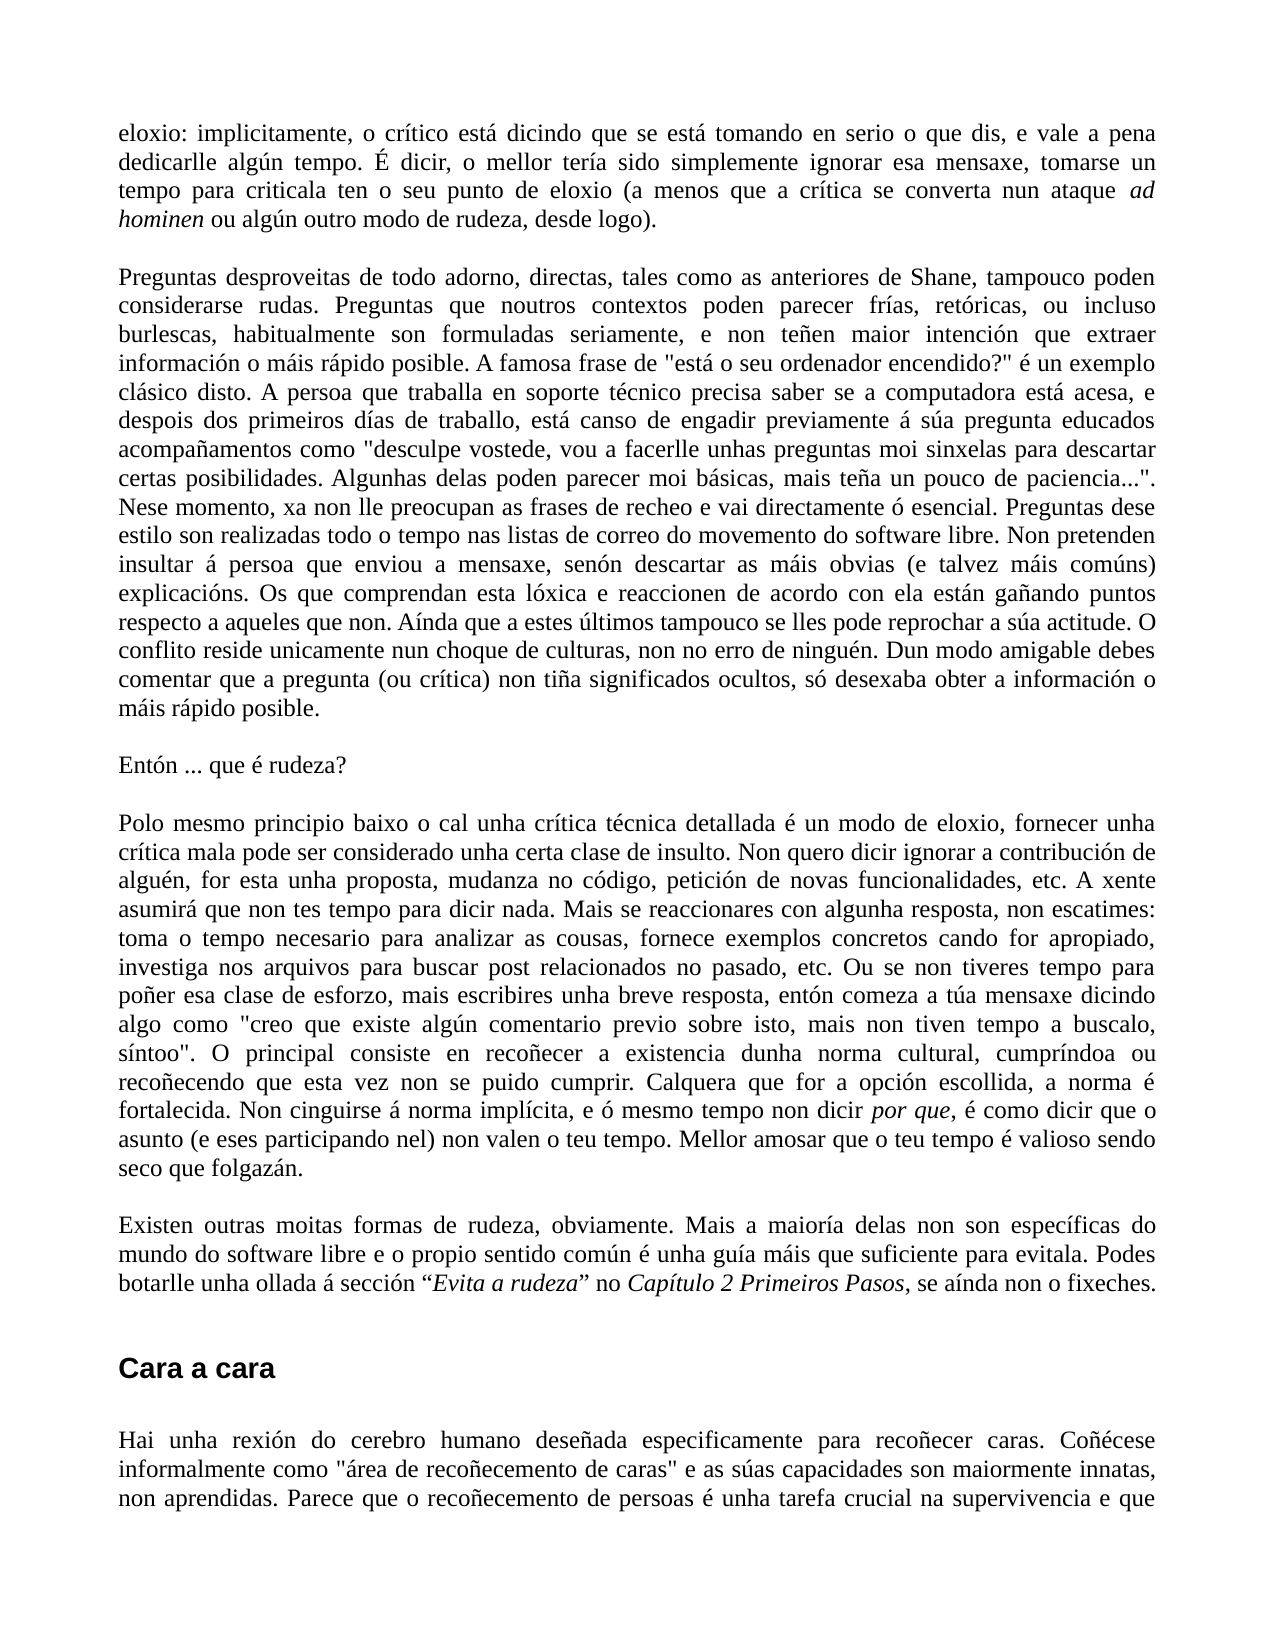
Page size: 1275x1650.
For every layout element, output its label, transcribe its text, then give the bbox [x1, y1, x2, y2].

text Polo mesmo principio baixo o cal unha crítica técnica detallada é un modo de eloxio, fornecer unha crítica mala pode ser considerado unha certa clase de insulto. Non quero dicir ignorar a contribución de alguén, for esta unha proposta, mudanza no código, petición de novas funcionalidades, etc. A xente asumirá que non tes tempo para dicir nada. Mais se reaccionares con algunha resposta, non escatimes: toma o tempo necesario para analizar as cousas, fornece exemplos concretos cando for apropiado, investiga nos arquivos para buscar post relacionados no pasado, etc. Ou se non tiveres tempo para poñer esa clase de esforzo, mais escribires unha breve resposta, entón comeza a túa mensaxe dicindo algo como "creo que existe algún comentario previo sobre isto, mais non tiven tempo a buscalo, síntoo". O principal consiste en recoñecer a existencia dunha norma cultural, cumpríndoa ou recoñecendo que esta vez non se puido cumprir. Calquera que for a opción escollida, a norma é fortalecida. Non cinguirse á norma implícita, e ó mesmo tempo non dicir por que, é como dicir que o asunto (e eses participando nel) non valen o teu tempo. Mellor amosar que o teu tempo é valioso sendo seco que folgazán. [118, 808, 1157, 1182]
text Preguntas desproveitas de todo adorno, directas, tales como as anteriores de Shane, tampouco poden considerarse rudas. Preguntas que noutros contextos poden parecer frías, retóricas, ou incluso burlescas, habitualmente son formuladas seriamente, e non teñen maior intención que extraer información o máis rápido posible. A famosa frase de "está o seu ordenador encendido?" é un exemplo clásico disto. A persoa que traballa en soporte técnico precisa saber se a computadora está acesa, e despois dos primeiros días de traballo, está canso de engadir previamente á súa pregunta educados acompañamentos como "desculpe vostede, vou a facerlle unhas preguntas moi sinxelas para descartar certas posibilidades. Algunhas delas poden parecer moi básicas, mais teña un pouco de paciencia...". Nese momento, xa non lle preocupan as frases de recheo e vai directamente ó esencial. Preguntas dese estilo son realizadas todo o tempo nas listas de correo do movemento do software libre. Non pretenden insultar á persoa que enviou a mensaxe, senón descartar as máis obvias (e talvez máis comúns) explicacións. Os que comprendan esta lóxica e reaccionen de acordo con ela están gañando puntos respecto a aqueles que non. Aínda que a estes últimos tampouco se lles pode reprochar a súa actitude. O conflito reside unicamente nun choque de culturas, non no erro de ninguén. Dun modo amigable debes comentar que a pregunta (ou crítica) non tiña significados ocultos, só desexaba obter a información o máis rápido posible. [118, 262, 1157, 722]
subtitle Cara a cara [118, 1351, 1157, 1384]
text Existen outras moitas formas de rudeza, obviamente. Mais a maioría delas non son específicas do mundo do software libre e o propio sentido común é unha guía máis que suficiente para evitala. Podes botarlle unha ollada á sección “Evita a rudeza” no Capítulo 2 Primeiros Pasos, se aínda non o fixeches. [118, 1211, 1157, 1297]
text Entón ... que é rudeza? [118, 751, 1157, 779]
text eloxio: implicitamente, o crítico está dicindo que se está tomando en serio o que dis, e vale a pena dedicarlle algún tempo. É dicir, o mellor tería sido simplemente ignorar esa mensaxe, tomarse un tempo para criticala ten o seu punto de eloxio (a menos que a crítica se converta nun ataque ad hominen ou algún outro modo de rudeza, desde logo). [118, 118, 1157, 233]
text Hai unha rexión do cerebro humano deseñada especificamente para recoñecer caras. Coñécese informalmente como "área de recoñecemento de caras" e as súas capacidades son maiormente innatas, non aprendidas. Parece que o recoñecemento de persoas é unha tarefa crucial na supervivencia e que [118, 1425, 1157, 1512]
